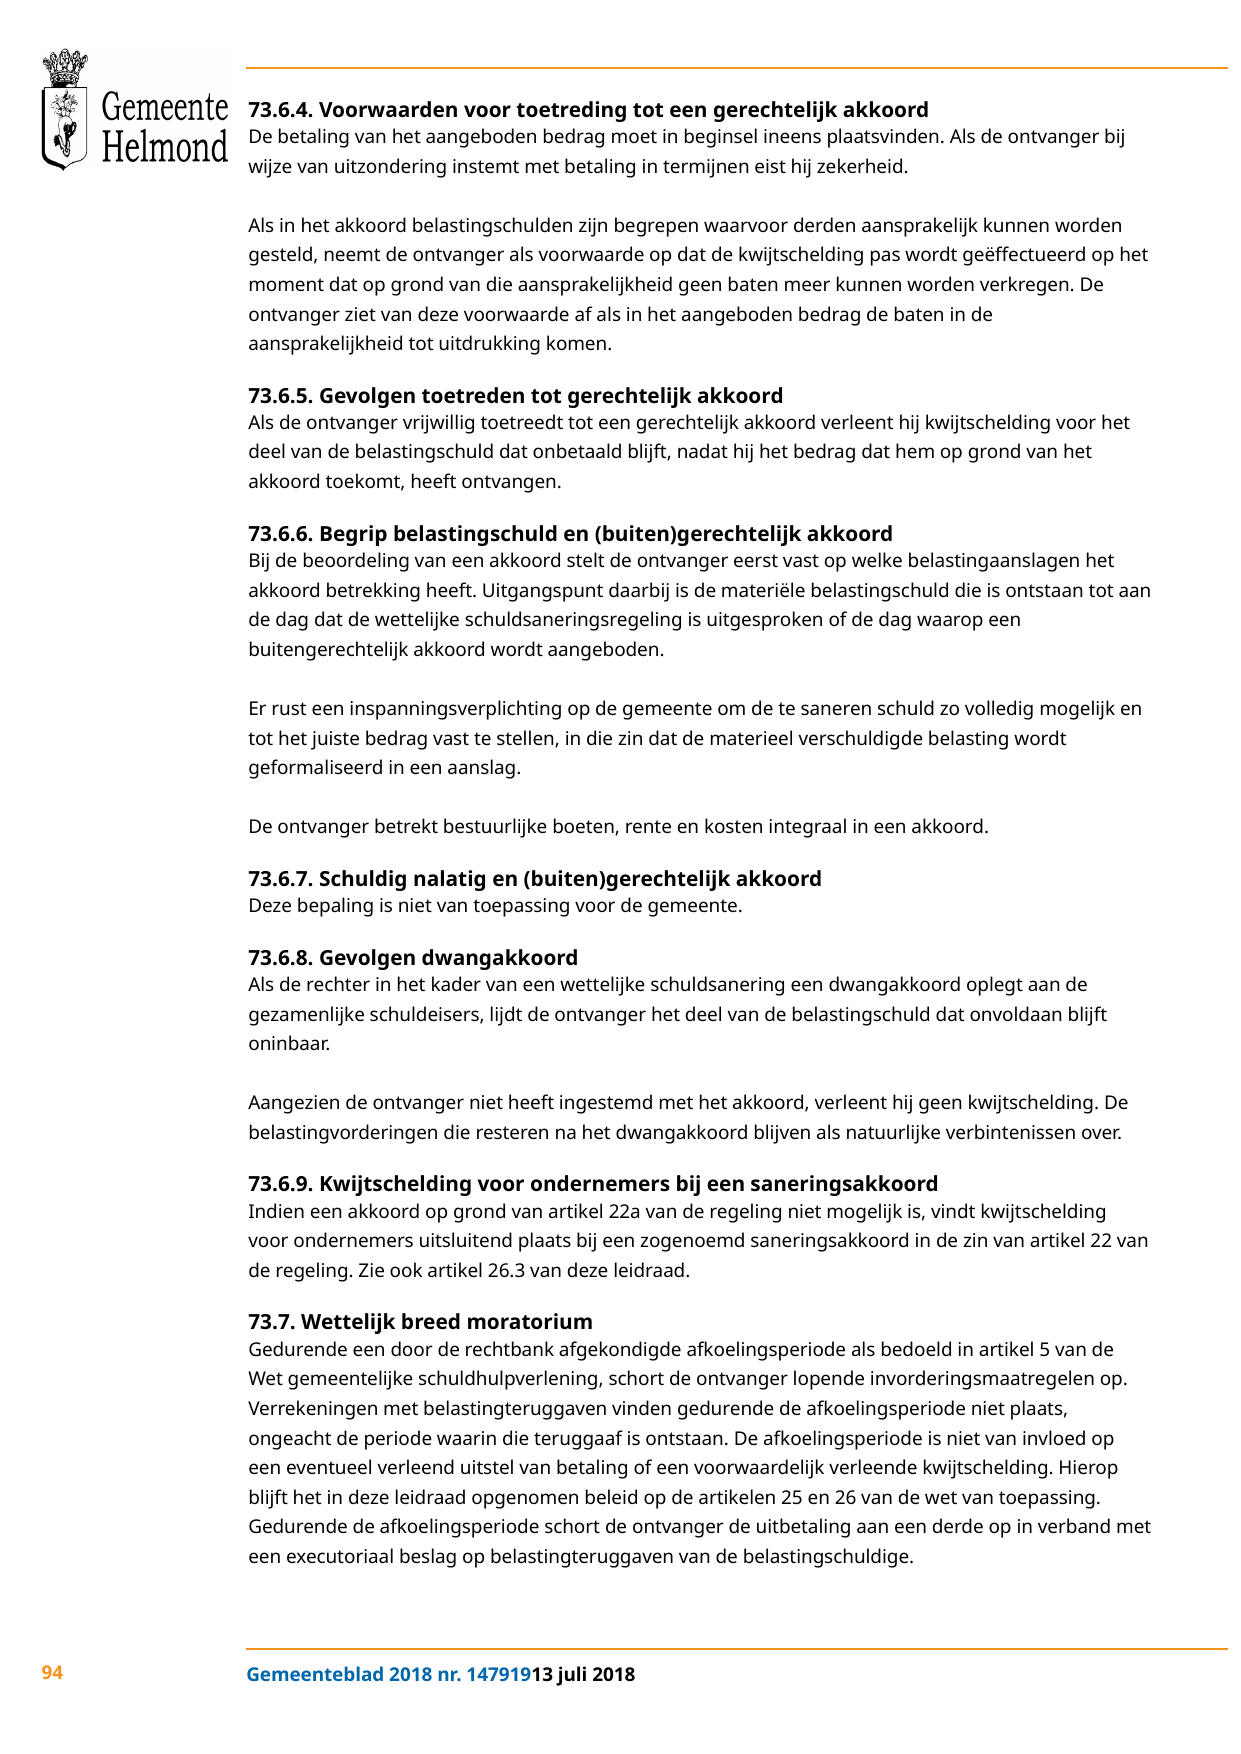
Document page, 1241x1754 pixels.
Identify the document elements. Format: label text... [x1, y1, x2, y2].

text Als de rechter in het kader van een wettelijke schuldsanering een dwangakkoord oplegt aan de gezamenlijke schuldeisers, lijdt de ontvanger het deel van de belastingschuld dat onvoldaan blijft oninbaar. [248, 971, 1152, 1056]
text De ontvanger betrekt bestuurlijke boeten, rente en kosten integraal in een akkoord. [248, 813, 1152, 839]
text Bij de beoordeling van een akkoord stelt de ontvanger eerst vast op welke belastingaanslagen het akkoord betrekking heeft. Uitgangspunt daarbij is de materiële belastingschuld die is ontstaan tot aan de dag dat de wettelijke schuldsaneringsregeling is uitgesproken of de dag waarop een buitengerechtelijk akkoord wordt aangeboden. [248, 547, 1152, 662]
text De betaling van het aangeboden bedrag moet in beginsel ineens plaatsvinden. Als de ontvanger bij wijze van uitzondering instemt met betaling in termijnen eist hij zekerheid. [248, 123, 1152, 178]
text Gedurende een door de rechtbank afgekondigde afkoelingsperiode als bedoeld in artikel 5 van de Wet gemeentelijke schuldhulpverlening, schort de ontvanger lopende invorderingsmaatregelen op. Verrekeningen met belastingteruggaven vinden gedurende de afkoelingsperiode niet plaats, ongeacht de periode waarin die teruggaaf is ontstaan. De afkoelingsperiode is niet van invloed op een eventueel verleend uitstel van betaling of een voorwaardelijk verleende kwijtschelding. Hierop blijft het in deze leidraad opgenomen beleid op de artikelen 25 en 26 van de wet van toepassing. Gedurende de afkoelingsperiode schort de ontvanger de uitbetaling aan een derde op in verband met een executoriaal beslag op belastingteruggaven van de belastingschuldige. [248, 1336, 1152, 1569]
text 73.6.8. Gevolgen dwangakkoord [248, 943, 1152, 971]
text 73.6.6. Begrip belastingschuld en (buiten)gerechtelijk akkoord [248, 519, 1152, 547]
text Deze bepaling is niet van toepassing voor de gemeente. [248, 892, 1152, 918]
text 73.6.5. Gevolgen toetreden tot gerechtelijk akkoord [248, 381, 1152, 409]
text Aangezien de ontvanger niet heeft ingestemd met het akkoord, verleent hij geen kwijtschelding. De belastingvorderingen die resteren na het dwangakkoord blijven als natuurlijke verbintenissen over. [248, 1089, 1152, 1145]
text 73.6.7. Schuldig nalatig en (buiten)gerechtelijk akkoord [248, 864, 1152, 892]
picture [41, 47, 231, 172]
text Als de ontvanger vrijwillig toetreedt tot een gerechtelijk akkoord verleent hij kwijtschelding voor het deel van de belastingschuld dat onbetaald blijft, nadat hij het bedrag dat hem op grond van het akkoord toekomt, heeft ontvangen. [248, 409, 1152, 494]
text Er rust een inspanningsverplichting op de gemeente om de te saneren schuld zo volledig mogelijk en tot het juiste bedrag vast te stellen, in die zin dat de materieel verschuldigde belasting wordt geformaliseerd in een aanslag. [248, 695, 1152, 780]
text 73.6.9. Kwijtschelding voor ondernemers bij een saneringsakkoord [248, 1169, 1152, 1198]
text 73.7. Wettelijk breed moratorium [248, 1307, 1152, 1336]
text Indien een akkoord op grond van artikel 22a van de regeling niet mogelijk is, vindt kwijtschelding voor ondernemers uitsluitend plaats bij een zogenoemd saneringsakkoord in de zin van artikel 22 van de regeling. Zie ook artikel 26.3 van deze leidraad. [248, 1198, 1152, 1283]
text Als in het akkoord belastingschulden zijn begrepen waarvoor derden aansprakelijk kunnen worden gesteld, neemt de ontvanger als voorwaarde op dat de kwijtschelding pas wordt geëffectueerd op het moment dat op grond van die aansprakelijkheid geen baten meer kunnen worden verkregen. De ontvanger ziet van deze voorwaarde af als in het aangeboden bedrag de baten in de aansprakelijkheid tot uitdrukking komen. [248, 212, 1152, 356]
text 73.6.4. Voorwaarden voor toetreding tot een gerechtelijk akkoord [248, 95, 1152, 123]
